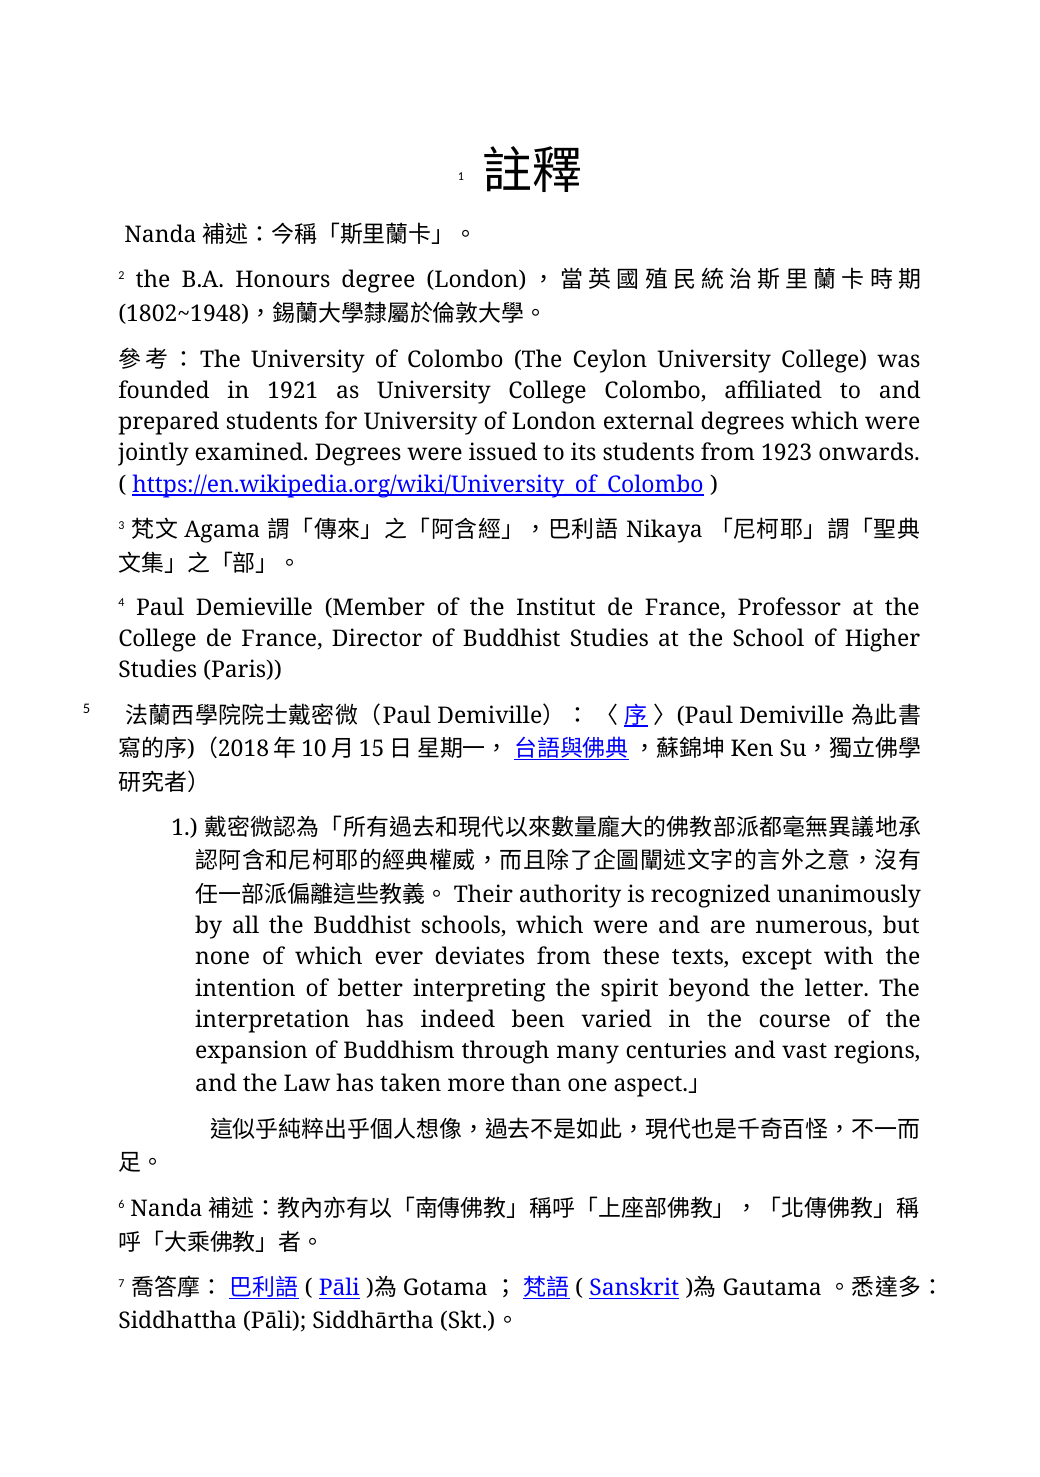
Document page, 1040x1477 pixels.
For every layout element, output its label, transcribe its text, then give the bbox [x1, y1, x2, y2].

text Paul Demieville (Member of the Institut de France, Professor at the College de France, Director of Buddhist Studies at the School of Higher Studies (Paris)) [118, 590, 921, 684]
text 法蘭西學院院士戴密微（Paul Demiville）： 〈 序 〉(Paul Demiville 為此書寫的序)（2018年10月15日 星期一， 台語與佛典 ，蘇錦坤 Ken Su，獨立佛學研究者） [83, 697, 921, 797]
text 1.) 戴密微認為「所有過去和現代以來數量龐大的佛教部派都毫無異議地承認阿含和尼柯耶的經典權威，而且除了企圖闡述文字的言外之意，沒有任一部派偏離這些教義。 Their authority is recognized unanimously by all the Buddhist schools, which were and are numerous, but none of which ever deviates from these texts, except with the intention of better interpreting the spirit beyond the letter. The interpretation has indeed been varied in the course of the expansion of Buddhism through many centuries and vast regions, and the Law has taken more than one aspect.」 [171, 809, 921, 1098]
text the B.A. Honours degree (London)，當英國殖民統治斯里蘭卡時期(1802~1948)，錫蘭大學隸屬於倫敦大學。 [118, 261, 921, 328]
text 梵文 Agama 謂「傳來」之「阿含經」，巴利語 Nikaya 「尼柯耶」謂「聖典文集」之「部」。 [118, 511, 921, 578]
text 喬答摩： 巴利語 ( Pāli )為 Gotama ； 梵語 ( Sanskrit )為 Gautama 。悉達多：Siddhattha (Pāli); Siddhārtha (Skt.)。 [118, 1269, 921, 1336]
text 註釋 [118, 131, 921, 203]
text Nanda 補述：教內亦有以「南傳佛教」稱呼「上座部佛教」，「北傳佛教」稱呼「大乘佛教」者。 [118, 1190, 921, 1257]
text Nanda 補述：今稱「斯里蘭卡」。 [118, 216, 921, 249]
text 這似乎純粹出乎個人想像，過去不是如此，現代也是千奇百怪，不一而足。 [118, 1111, 921, 1177]
text 參考：The University of Colombo (The Ceylon University College) was founded in 1921 as University College Colombo, affiliated to and prepared students for University of London external degrees which were jointly examined. Degrees were issued to its students from 1923 onwards. ( https://en.wikipedia.org/wiki/University_of_Colombo ) [118, 341, 921, 499]
